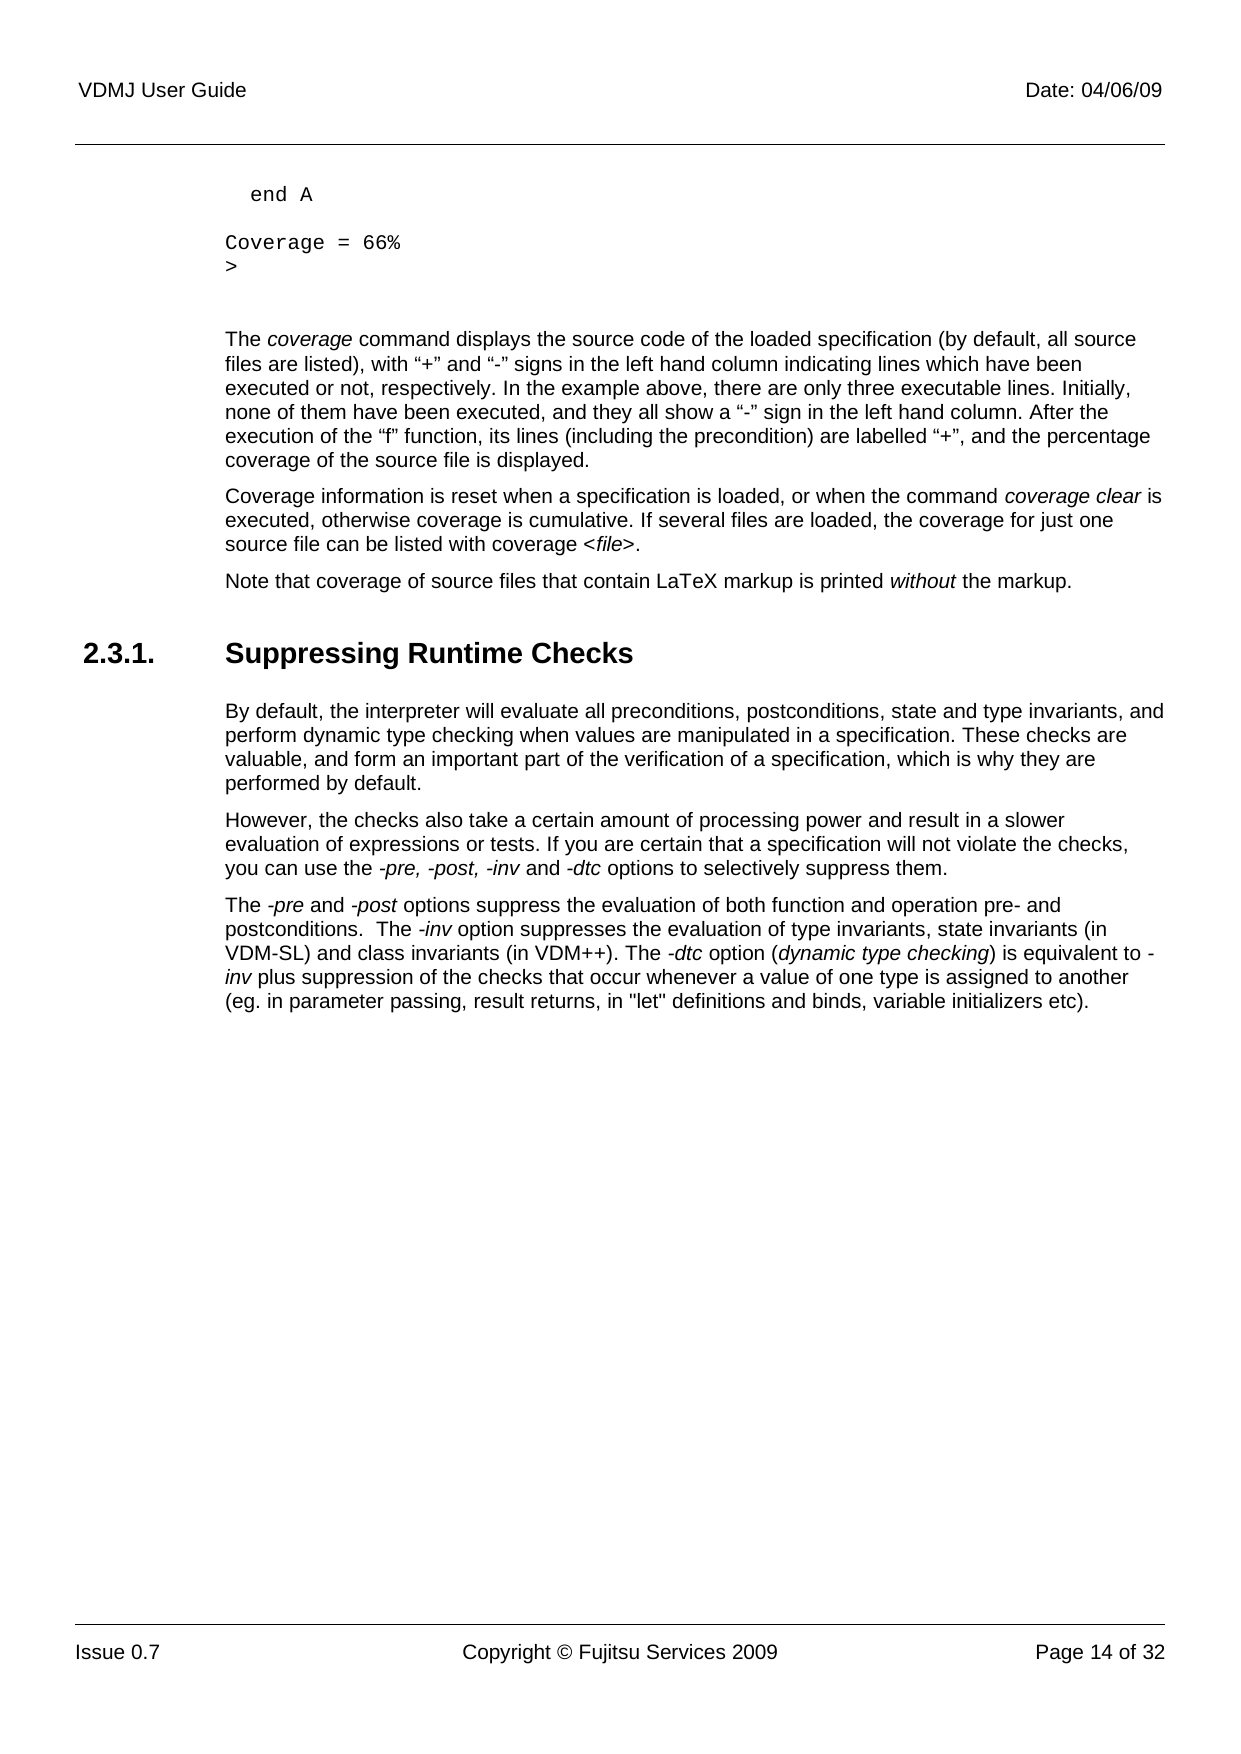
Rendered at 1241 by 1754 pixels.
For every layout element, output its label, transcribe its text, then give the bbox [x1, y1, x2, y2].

text However, the checks also take a certain amount of processing power and result in a slower evaluation of expressions or tests. If you are certain that a specification will not violate the checks, you can use the -pre, -post, -inv and -dtc options to selectively suppress them. [225, 808, 1165, 880]
text Coverage = 66% [225, 232, 1165, 256]
text Note that coverage of source files that contain LaTeX markup is printed without the markup. [225, 569, 1165, 593]
text The -pre and -post options suppress the evaluation of both function and operation pre- and postconditions. The -inv option suppresses the evaluation of type invariants, state invariants (in VDM-SL) and class invariants (in VDM++). The -dtc option (dynamic type checking) is equivalent to -inv plus suppression of the checks that occur whenever a value of one type is assigned to another (eg. in parameter passing, result returns, in "let" definitions and binds, variable initializers etc). [225, 892, 1165, 1013]
subtitle Suppressing Runtime Checks [75, 636, 1165, 669]
text > [225, 256, 1165, 279]
text The coverage command displays the source code of the loaded specification (by default, all source files are listed), with “+” and “-” signs in the left hand column indicating lines which have been executed or not, respectively. In the example above, there are only three executable lines. Initially, none of them have been executed, and they all show a “-” sign in the left hand column. After the execution of the “f” function, its lines (including the precondition) are labelled “+”, and the percentage coverage of the source file is displayed. [225, 327, 1165, 472]
text Coverage information is reset when a specification is loaded, or when the command coverage clear is executed, otherwise coverage is cumulative. If several files are loaded, the coverage for just one source file can be listed with coverage <file>. [225, 484, 1165, 556]
text By default, the interpreter will evaluate all preconditions, postconditions, state and type invariants, and perform dynamic type checking when values are manipulated in a specification. These checks are valuable, and form an important part of the verification of a specification, which is why they are performed by default. [225, 699, 1165, 795]
text end A [225, 184, 1165, 208]
